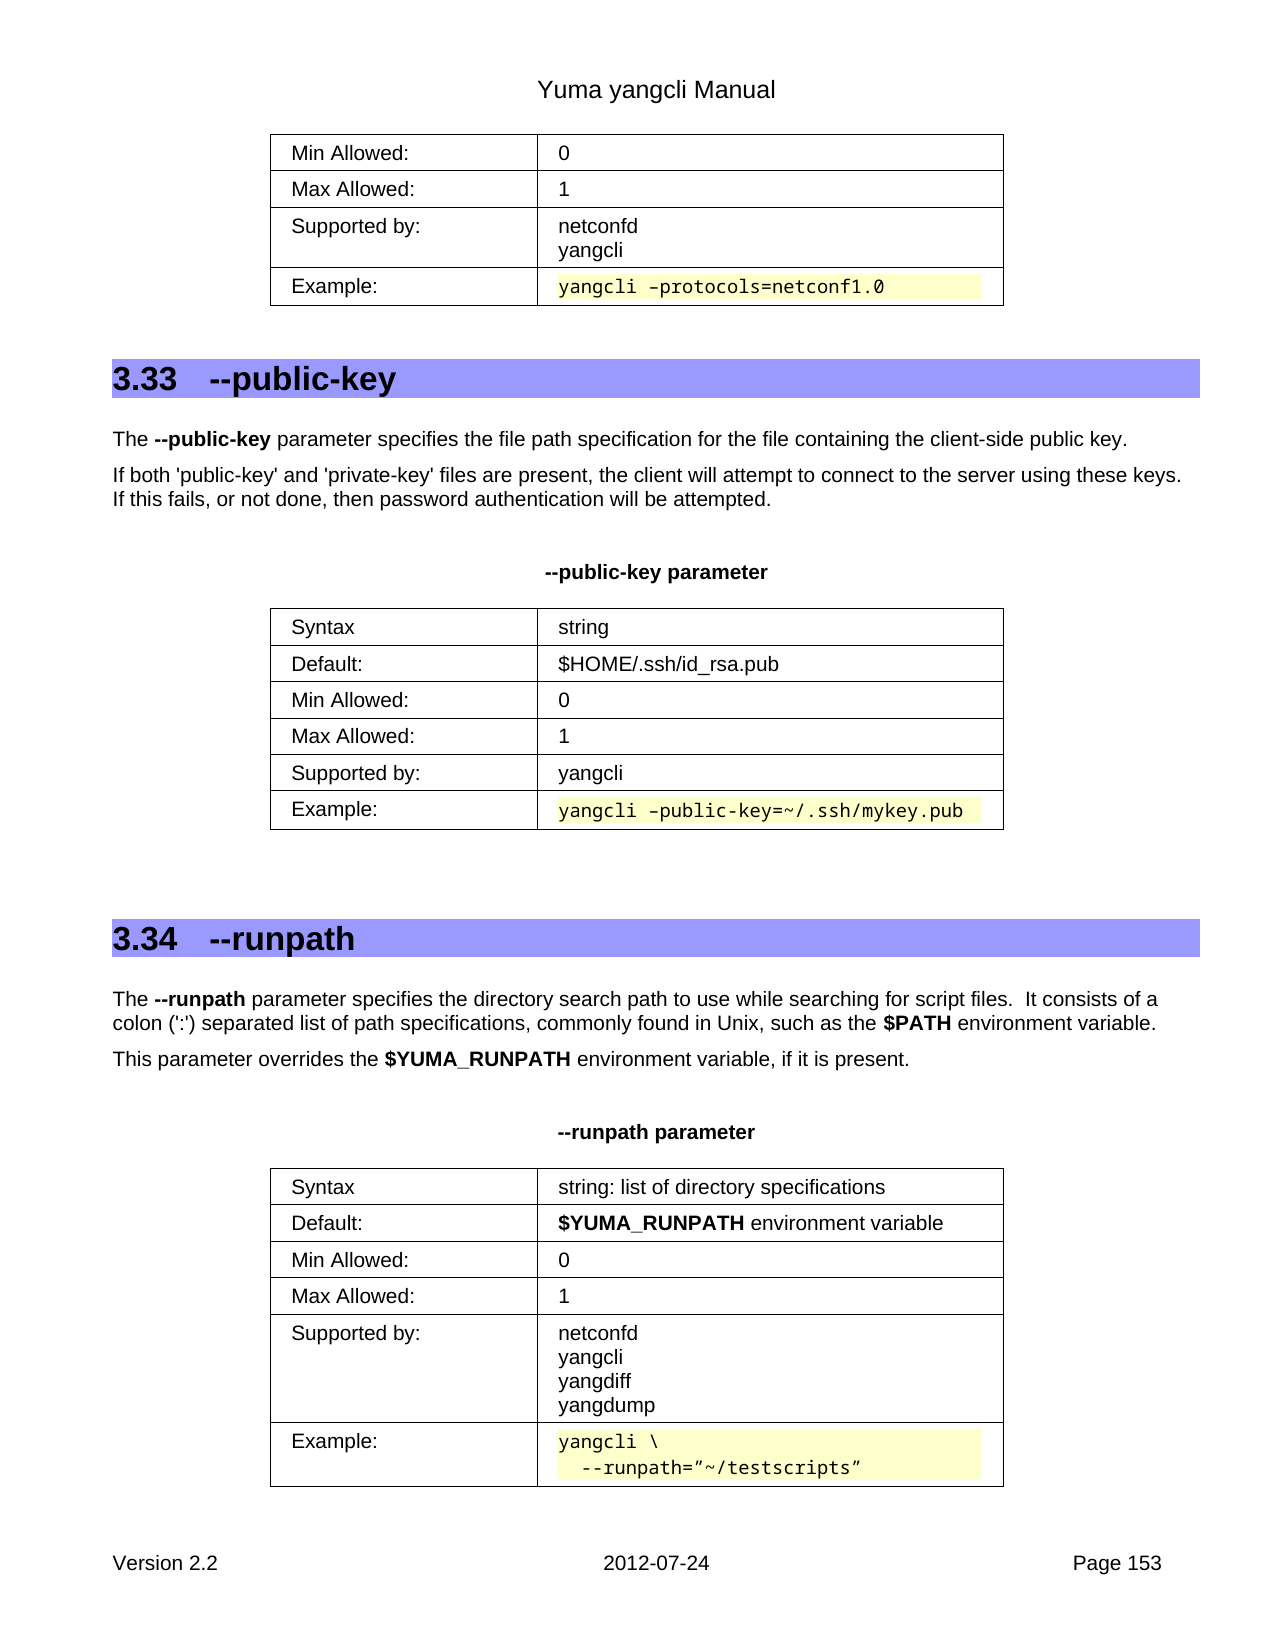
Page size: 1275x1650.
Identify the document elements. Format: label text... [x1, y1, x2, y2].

table_header string: list of directory specifications [538, 1169, 1003, 1204]
table_cell Min Allowed: [271, 1242, 537, 1277]
subtitle --runpath [112, 919, 1200, 957]
table_cell Supported by: [271, 1315, 537, 1422]
table_cell $YUMA_RUNPATH environment variable [538, 1205, 1003, 1241]
table_cell Max Allowed: [271, 1278, 537, 1314]
subtitle --public-key [112, 359, 1200, 398]
table_header Syntax [271, 609, 537, 644]
text If both 'public-key' and 'private-key' files are present, the client will attempt to connect to the server using these keys. If this fails, or not done, then password authentication will be attempted. [112, 463, 1200, 511]
table_cell Default: [271, 646, 537, 681]
table_cell Supported by: [271, 755, 537, 790]
text The --runpath parameter specifies the directory search path to use while searching for script files. It consists of a colon (':') separated list of path specifications, commonly found in Unix, such as the $PATH environment variable. [112, 987, 1200, 1034]
table_cell 0 [538, 682, 1003, 717]
table_cell Min Allowed: [271, 135, 537, 170]
table_cell 0 [538, 135, 1003, 170]
table_cell Default: [271, 1205, 537, 1241]
subtitle --public-key parameter [127, 560, 1185, 584]
table_cell Max Allowed: [271, 171, 537, 207]
table_header string [538, 609, 1003, 644]
text This parameter overrides the $YUMA_RUNPATH environment variable, if it is present. [112, 1047, 1200, 1071]
table_cell Example: [271, 791, 537, 828]
table_cell Max Allowed: [271, 719, 537, 754]
table_cell yangcli [538, 755, 1003, 790]
table_cell 0 [538, 1242, 1003, 1277]
table_header Syntax [271, 1169, 537, 1204]
table_cell 1 [538, 1278, 1003, 1314]
table_cell $HOME/.ssh/id_rsa.pub [538, 646, 1003, 681]
table_cell 1 [538, 719, 1003, 754]
table_cell Example: [271, 1423, 537, 1486]
table_cell yangcli –public-key=~/.ssh/mykey.pub [538, 791, 1003, 828]
table_cell Example: [271, 268, 537, 305]
table_cell netconfd yangcli [538, 208, 1003, 267]
table_cell yangcli –protocols=netconf1.0 [538, 268, 1003, 305]
table_cell netconfd yangcli yangdiff yangdump [538, 1315, 1003, 1422]
subtitle --runpath parameter [127, 1120, 1185, 1144]
table_cell 1 [538, 171, 1003, 207]
text The --public-key parameter specifies the file path specification for the file containing the client-side public key. [112, 427, 1200, 451]
table_cell Min Allowed: [271, 682, 537, 717]
table_cell Supported by: [271, 208, 537, 267]
table_cell yangcli \ --runpath=”~/testscripts” [538, 1423, 1003, 1486]
